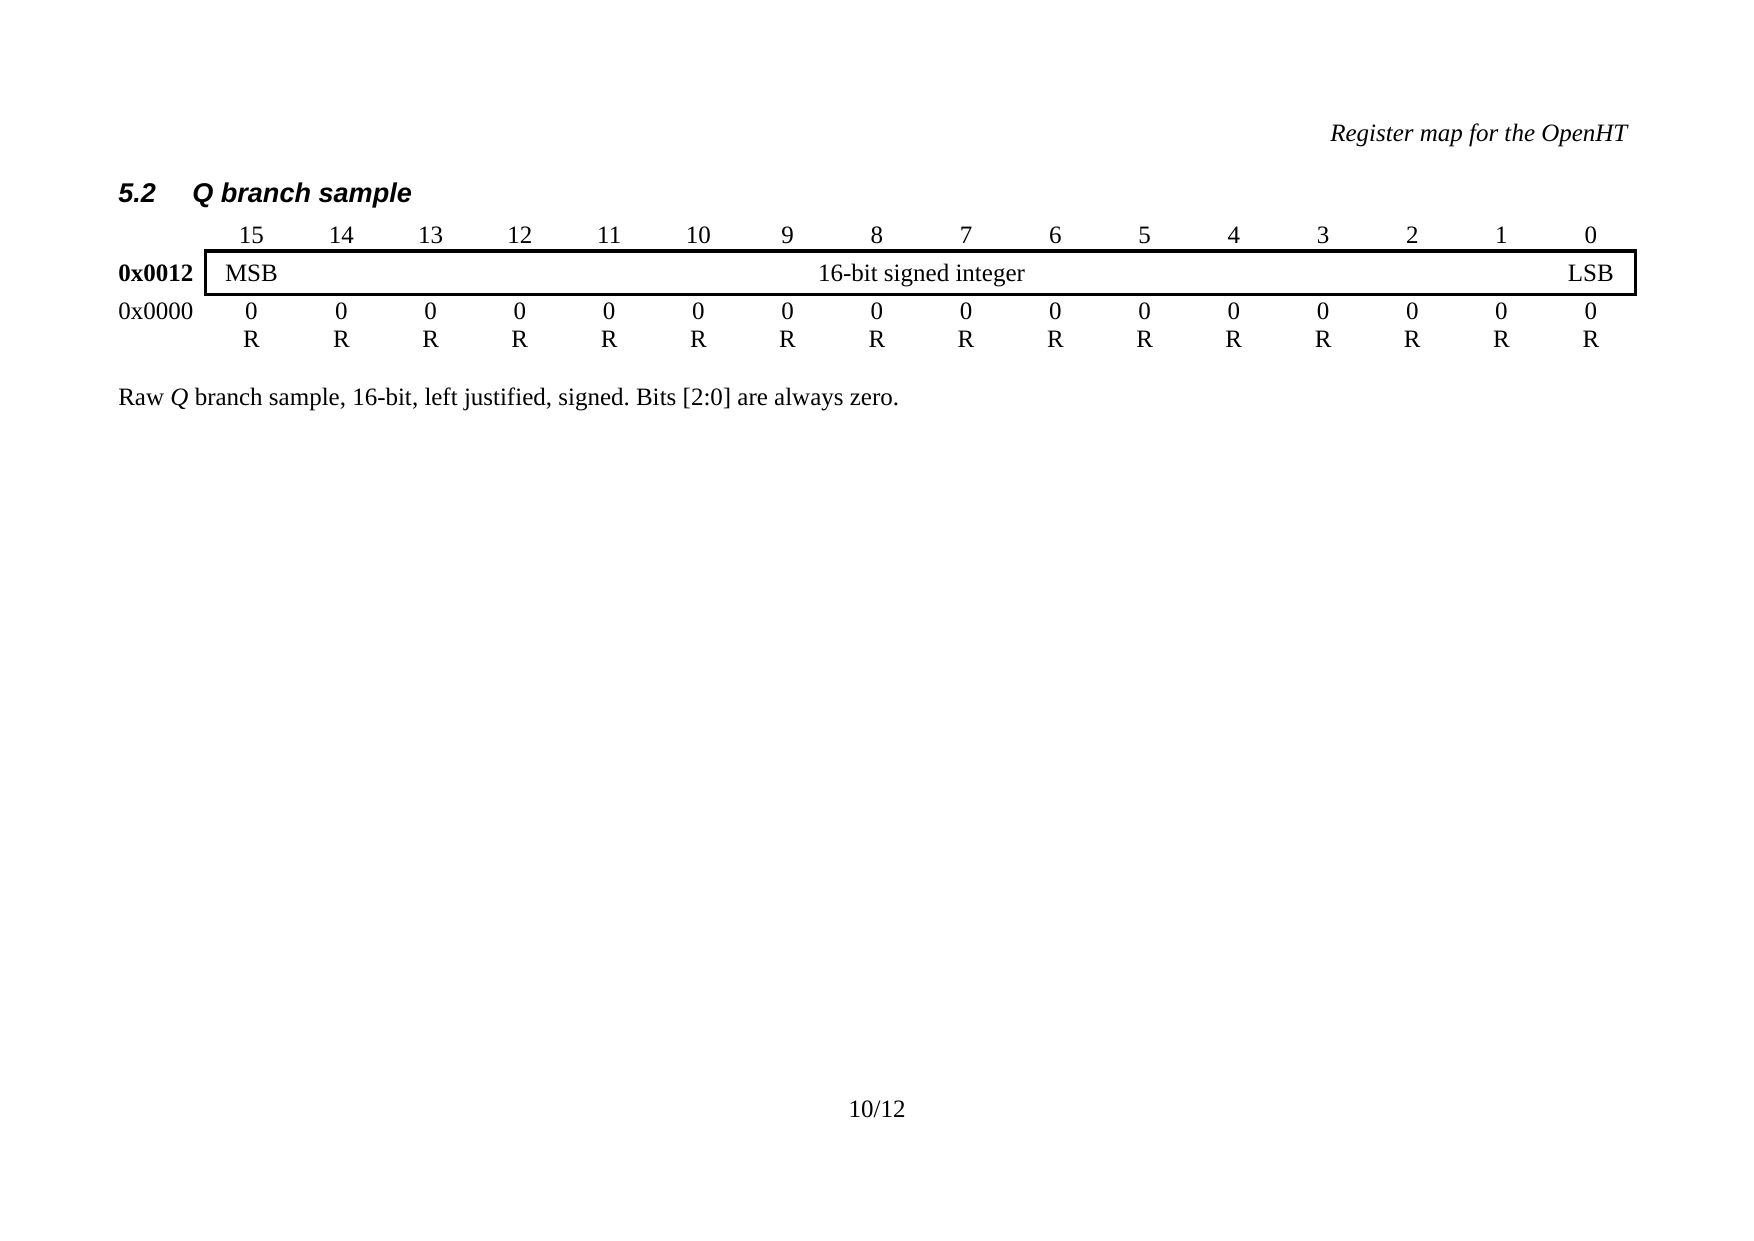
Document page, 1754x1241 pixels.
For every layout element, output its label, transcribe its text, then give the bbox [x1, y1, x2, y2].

table_cell R [654, 325, 743, 353]
table_header 6 [1010, 221, 1100, 249]
table_cell 0 [654, 296, 743, 324]
table_cell 0 [743, 296, 832, 324]
table_header 0 [1546, 221, 1635, 249]
table_header 15 [206, 221, 297, 249]
table_cell R [386, 325, 475, 353]
text Raw Q branch sample, 16-bit, left justified, signed. Bits [2:0] are always zero. [118, 382, 1635, 411]
table_header 1 [1457, 221, 1546, 249]
table_header 11 [564, 221, 653, 249]
table_cell 0 [832, 296, 921, 324]
table_cell R [1368, 325, 1457, 353]
table_header 8 [832, 221, 921, 249]
table_header 12 [475, 221, 564, 249]
table_header 7 [921, 221, 1010, 249]
table_cell 0 [564, 296, 653, 324]
table_cell 0 [1546, 296, 1635, 324]
table_cell 0 [1278, 296, 1367, 324]
table_header 13 [386, 221, 475, 249]
table_cell R [832, 325, 921, 353]
table_cell R [1457, 325, 1546, 353]
table_cell [118, 325, 206, 353]
table_header 14 [297, 221, 386, 249]
table_cell R [1100, 325, 1189, 353]
table_header 3 [1278, 221, 1367, 249]
table_cell R [475, 325, 564, 353]
table_cell 0 [206, 296, 297, 324]
table_cell 16-bit signed integer [297, 253, 1546, 293]
table_header 10 [654, 221, 743, 249]
table_cell 0x0012 [118, 249, 204, 293]
table_cell 0 [1189, 296, 1278, 324]
table_cell R [1189, 325, 1278, 353]
table_cell R [297, 325, 386, 353]
table_cell 0 [475, 296, 564, 324]
table_cell R [743, 325, 832, 353]
table_cell 0 [1100, 296, 1189, 324]
table_cell 0 [1010, 296, 1100, 324]
table_cell R [921, 325, 1010, 353]
table_cell R [1010, 325, 1100, 353]
table_cell MSB [207, 253, 297, 293]
table_cell 0x0000 [118, 293, 206, 324]
table_cell 0 [1457, 296, 1546, 324]
table_cell 0 [297, 296, 386, 324]
table_header 5 [1100, 221, 1189, 249]
table_cell 0 [386, 296, 475, 324]
table_header 4 [1189, 221, 1278, 249]
table_header [118, 221, 206, 249]
subtitle Q branch sample [118, 177, 1635, 208]
table_cell R [1278, 325, 1367, 353]
table_cell 0 [921, 296, 1010, 324]
table_cell R [1546, 325, 1635, 353]
table_header 9 [743, 221, 832, 249]
table_cell R [206, 325, 297, 353]
table_cell LSB [1546, 253, 1634, 293]
table_cell 0 [1368, 296, 1457, 324]
table_header 2 [1368, 221, 1457, 249]
table_cell R [564, 325, 653, 353]
